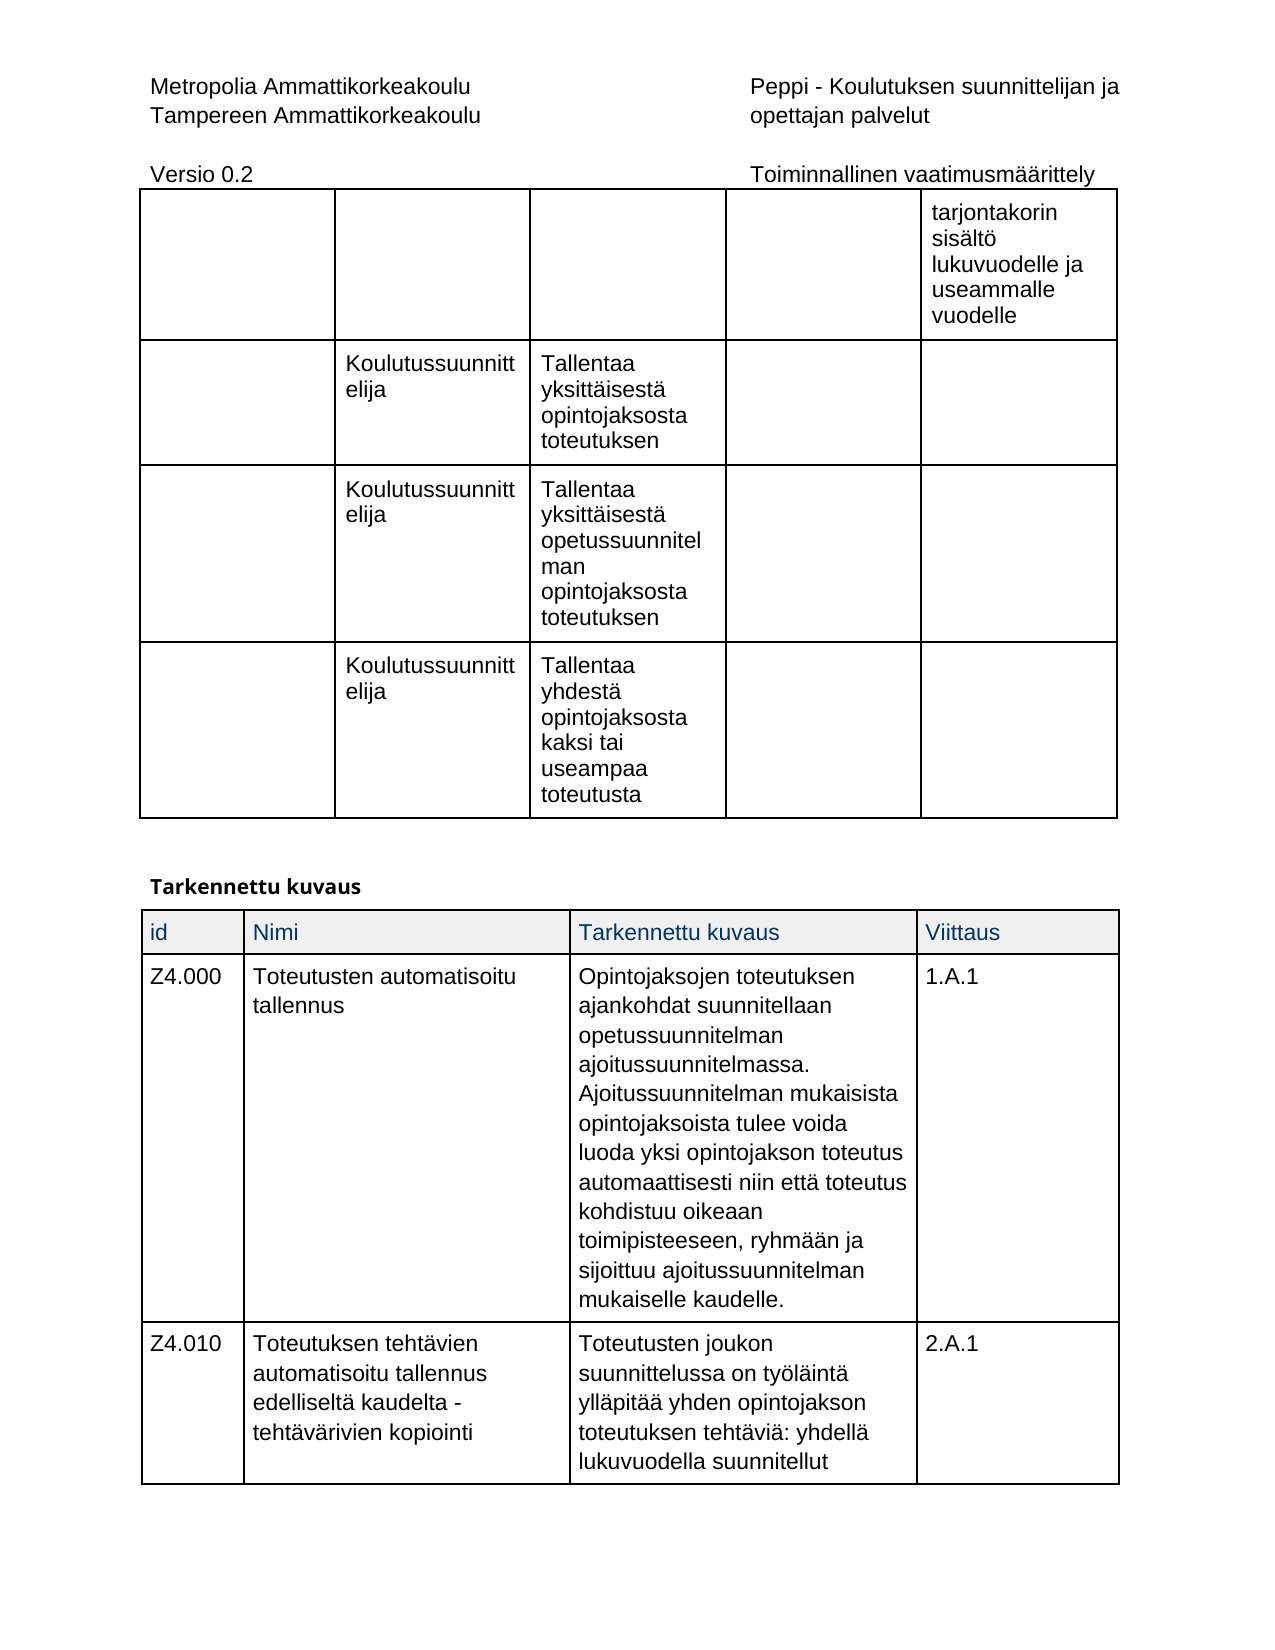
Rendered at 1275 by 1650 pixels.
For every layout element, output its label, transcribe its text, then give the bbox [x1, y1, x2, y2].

table_cell [727, 643, 920, 817]
table_cell 1.A.1 [918, 955, 1118, 1321]
table_cell [531, 190, 725, 338]
table_cell [922, 466, 1116, 641]
table_cell Tallentaa yksittäisestä opetussuunnitelman opintojaksosta toteutuksen [531, 466, 725, 641]
table_header Nimi [245, 911, 569, 953]
table_cell Toteutuksen tehtävien automatisoitu tallennus edelliseltä kaudelta - tehtävärivien kopiointi [245, 1323, 569, 1482]
table_cell Tallentaa yhdestä opintojaksosta kaksi tai useampaa toteutusta [531, 643, 725, 817]
table_cell Toteutusten joukon suunnittelussa on työläintä ylläpitää yhden opintojakson toteutuksen tehtäviä: yhdellä lukuvuodella suunnitellut [571, 1323, 916, 1482]
table_cell 2.A.1 [918, 1323, 1118, 1482]
table_header Tarkennettu kuvaus [571, 911, 916, 953]
table_header Viittaus [918, 911, 1118, 953]
table_cell Opintojaksojen toteutuksen ajankohdat suunnitellaan opetussuunnitelman ajoitussuunnitelmassa. Ajoitussuunnitelman mukaisista opintojaksoista tulee voida luoda yksi opintojakson toteutus automaattisesti niin että toteutus kohdistuu oikeaan toimipisteeseen, ryhmään ja sijoittuu ajoitussuunnitelman mukaiselle kaudelle. [571, 955, 916, 1321]
table_cell [141, 341, 334, 464]
table_cell Koulutussuunnittelija [336, 341, 529, 464]
table_cell Toteutusten automatisoitu tallennus [245, 955, 569, 1321]
subtitle Tarkennettu kuvaus [150, 872, 1125, 900]
table_cell [727, 190, 920, 338]
table_cell Koulutussuunnittelija [336, 643, 529, 817]
table_cell [141, 643, 334, 817]
table_cell Tallentaa yksittäisestä opintojaksosta toteutuksen [531, 341, 725, 464]
table_cell [141, 190, 334, 338]
table_cell [141, 466, 334, 641]
table_cell Koulutussuunnittelija [336, 466, 529, 641]
table_cell [727, 466, 920, 641]
table_cell [727, 341, 920, 464]
table_cell Z4.000 [143, 955, 243, 1321]
table_cell [922, 341, 1116, 464]
table_header id [143, 911, 243, 953]
table_cell [922, 643, 1116, 817]
table_cell tarjontakorin sisältö lukuvuodelle ja useammalle vuodelle [922, 190, 1116, 338]
table_cell Z4.010 [143, 1323, 243, 1482]
table_cell [336, 190, 529, 338]
